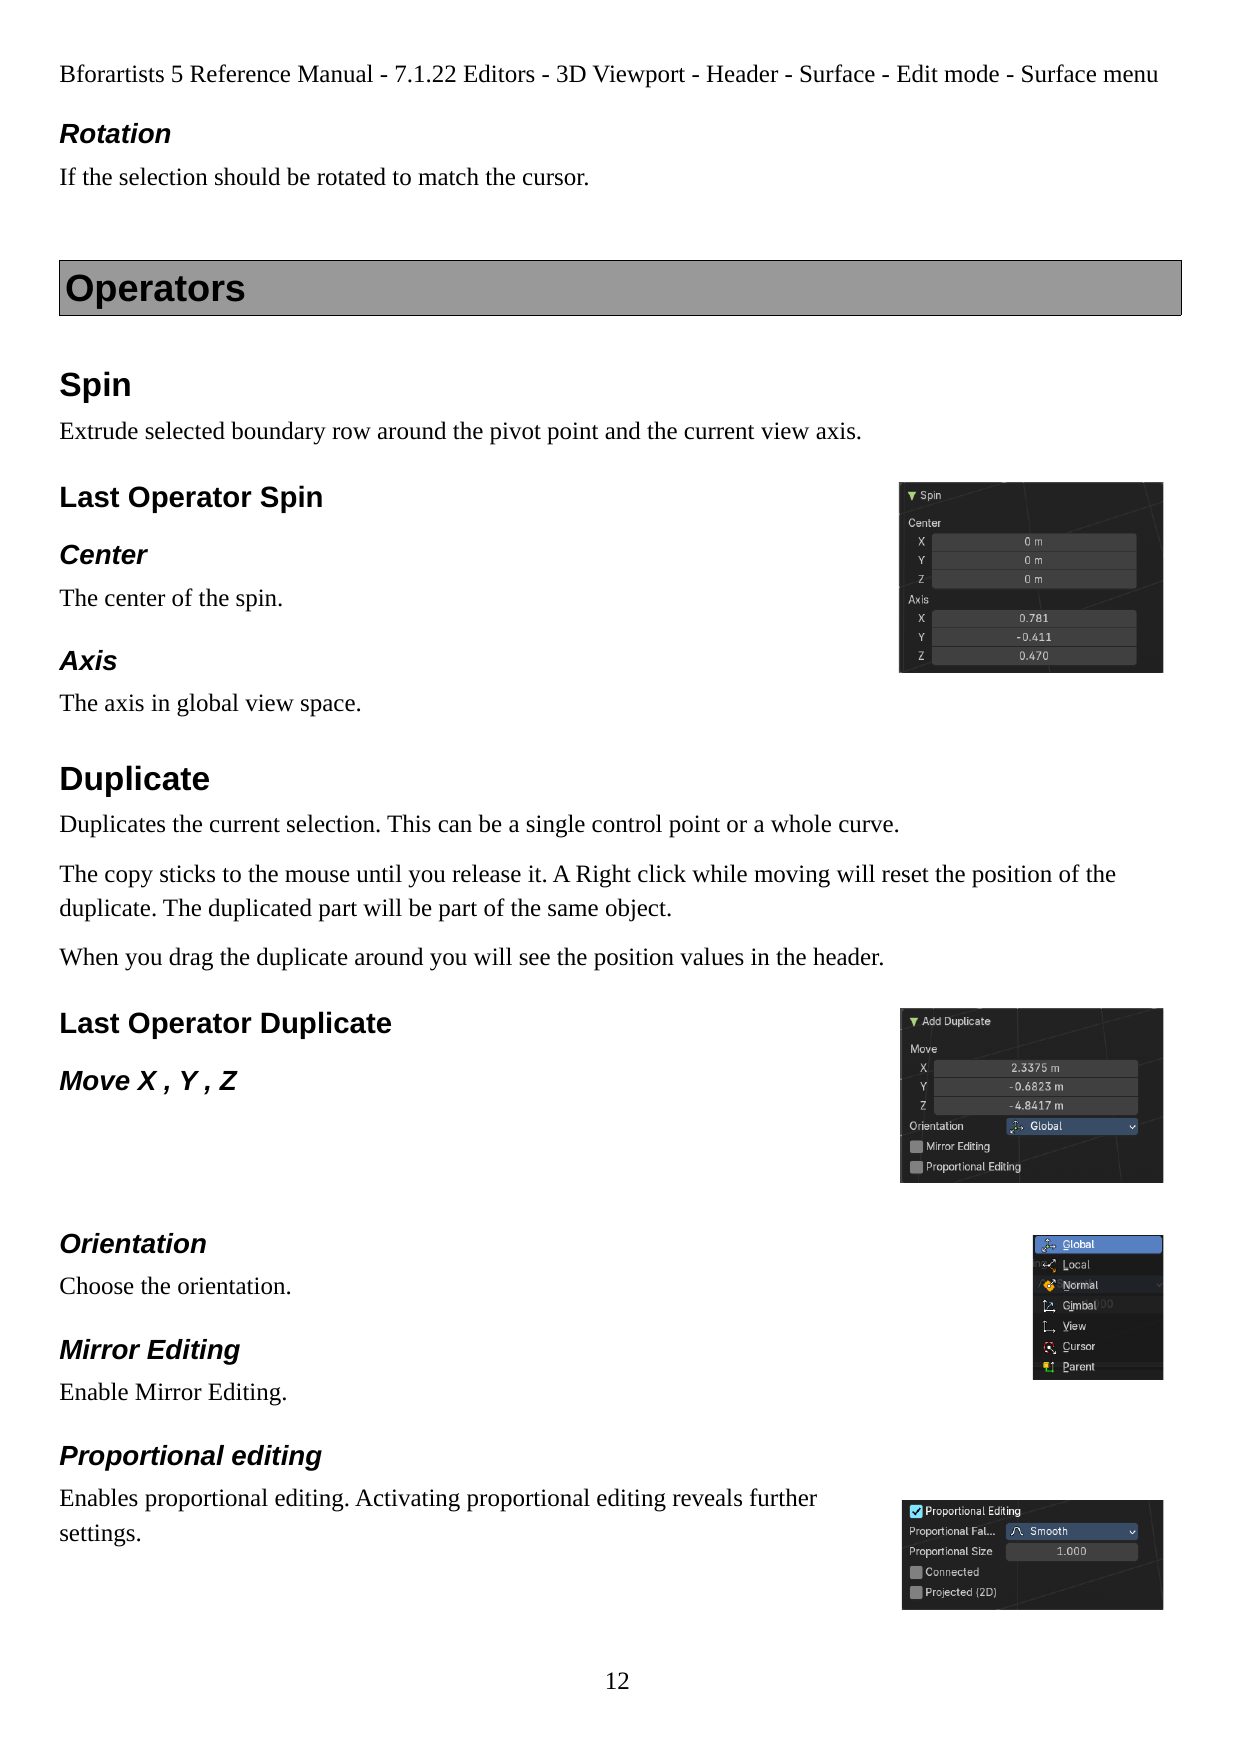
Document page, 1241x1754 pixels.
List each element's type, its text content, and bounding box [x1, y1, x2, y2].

subtitle Center [59, 538, 898, 570]
text The center of the spin. [59, 583, 898, 611]
text When you drag the duplicate around you will see the position values in the header. [59, 942, 1181, 971]
picture [898, 482, 1164, 673]
subtitle Last Operator Spin [59, 479, 1181, 513]
text [1164, 1271, 1181, 1300]
subtitle Move X , Y , Z [59, 1064, 900, 1096]
subtitle Axis [59, 644, 1181, 676]
subtitle Mirror Editing [59, 1333, 1032, 1365]
text If the selection should be rotated to match the cursor. [59, 162, 1181, 190]
table_header Operators [60, 261, 1181, 315]
subtitle Spin [59, 365, 1181, 403]
subtitle Last Operator Duplicate [59, 1006, 1181, 1039]
subtitle [1164, 538, 1181, 570]
subtitle Proportional editing [59, 1439, 1181, 1471]
text Enable Mirror Editing. [59, 1377, 1181, 1406]
subtitle [1164, 1064, 1181, 1096]
subtitle Orientation [59, 1227, 1181, 1259]
text Duplicates the current selection. This can be a single control point or a whole curve. [59, 809, 1181, 838]
subtitle Duplicate [59, 758, 1181, 797]
picture [900, 1008, 1164, 1183]
text Choose the orientation. [59, 1271, 1032, 1300]
text Enables proportional editing. Activating proportional editing reveals further settings. [59, 1483, 1181, 1547]
text The axis in global view space. [59, 688, 1181, 717]
text [1164, 583, 1181, 611]
picture [901, 1500, 1164, 1610]
picture [1032, 1235, 1164, 1380]
subtitle [1164, 1333, 1181, 1365]
text The copy sticks to the mouse until you release it. A Right click while moving will reset the position of the duplicate. The duplicated part will be part of the same object. [59, 859, 1181, 922]
text Extrude selected boundary row around the pivot point and the current view axis. [59, 416, 1181, 444]
subtitle Rotation [59, 117, 1181, 149]
